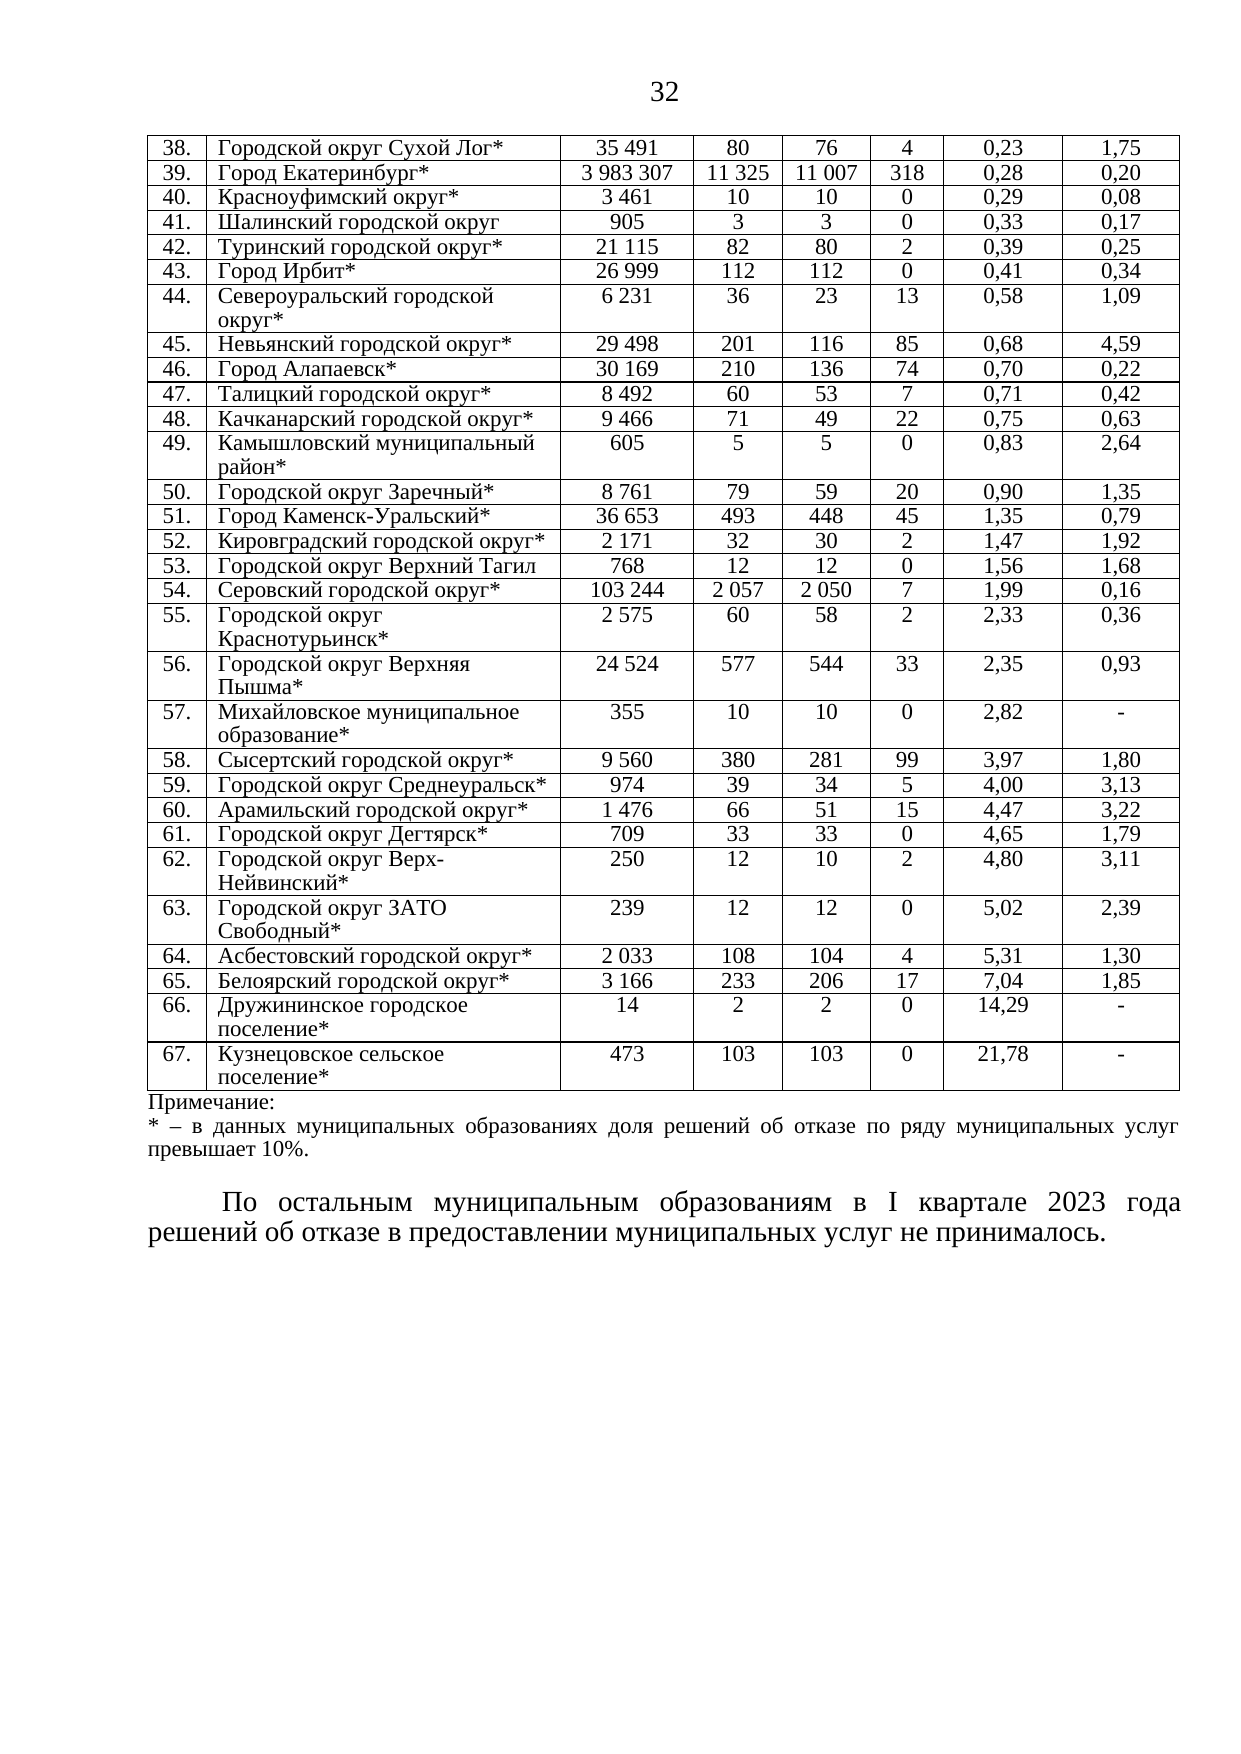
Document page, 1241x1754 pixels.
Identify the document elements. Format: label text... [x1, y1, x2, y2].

table_cell Серовский городской округ* [207, 579, 560, 603]
table_cell 1,68 [1063, 554, 1179, 578]
table_cell Кузнецовское сельское поселение* [207, 1043, 560, 1090]
table_cell 56. [148, 652, 206, 699]
table_cell 0 [871, 701, 943, 748]
table_cell 3 166 [561, 969, 693, 993]
table_cell 43. [148, 260, 206, 283]
table_cell 39 [694, 774, 782, 797]
table_cell 116 [783, 333, 870, 357]
table_cell Качканарский городской округ* [207, 407, 560, 431]
table_cell 544 [783, 652, 870, 699]
table_cell Михайловское муниципальное образование* [207, 701, 560, 748]
table_cell 1,47 [944, 530, 1062, 553]
table_cell 1,35 [944, 505, 1062, 528]
table_cell Белоярский городской округ* [207, 969, 560, 993]
table_cell 32 [694, 530, 782, 553]
table_cell 33 [694, 823, 782, 847]
table_cell 206 [783, 969, 870, 993]
table_cell 99 [871, 749, 943, 773]
table_cell 13 [871, 285, 943, 332]
table_cell 605 [561, 432, 693, 479]
table_cell 2 [871, 235, 943, 259]
table_cell 0,36 [1063, 604, 1179, 651]
table_cell 10 [783, 848, 870, 895]
table_cell 577 [694, 652, 782, 699]
table_cell 103 [783, 1043, 870, 1090]
table_cell - [1063, 994, 1179, 1041]
table_cell 79 [694, 480, 782, 504]
table_cell 12 [783, 896, 870, 943]
table_cell 59 [783, 480, 870, 504]
table_cell 2 575 [561, 604, 693, 651]
table_cell 239 [561, 896, 693, 943]
table_cell 11 325 [694, 161, 782, 185]
table_cell 2 [783, 994, 870, 1041]
table_cell Город Ирбит* [207, 260, 560, 283]
table_cell 0,16 [1063, 579, 1179, 603]
table_cell 60 [694, 383, 782, 406]
table_cell 0,34 [1063, 260, 1179, 283]
table_cell 3,97 [944, 749, 1062, 773]
table_cell 0 [871, 260, 943, 283]
table_cell 17 [871, 969, 943, 993]
table_cell 38. [148, 136, 206, 160]
table_cell 103 244 [561, 579, 693, 603]
table_cell 233 [694, 969, 782, 993]
table_cell 112 [783, 260, 870, 283]
table_cell Шалинский городской округ [207, 211, 560, 234]
table_cell 0,22 [1063, 358, 1179, 381]
table_cell 210 [694, 358, 782, 381]
table_cell 281 [783, 749, 870, 773]
table_cell 0,17 [1063, 211, 1179, 234]
table_cell 0,42 [1063, 383, 1179, 406]
table_cell 60 [694, 604, 782, 651]
table_cell 30 [783, 530, 870, 553]
table_cell 1,56 [944, 554, 1062, 578]
table_cell 30 169 [561, 358, 693, 381]
table_cell 2 [871, 848, 943, 895]
table_cell 36 [694, 285, 782, 332]
table_cell 36 653 [561, 505, 693, 528]
table_cell 103 [694, 1043, 782, 1090]
table_cell 4,47 [944, 798, 1062, 822]
table_cell 0 [871, 211, 943, 234]
table_cell Камышловский муниципальный район* [207, 432, 560, 479]
table_cell 2,33 [944, 604, 1062, 651]
table_cell 0,93 [1063, 652, 1179, 699]
text * – в данных муниципальных образованиях доля решений об отказе по ряду муниципальных услуг превышает 10%. [148, 1114, 1181, 1162]
table_cell 1,30 [1063, 945, 1179, 968]
table_cell 0,68 [944, 333, 1062, 357]
table_cell 33 [871, 652, 943, 699]
table_cell 60. [148, 798, 206, 822]
table_cell 41. [148, 211, 206, 234]
table_cell 66. [148, 994, 206, 1041]
table_cell 20 [871, 480, 943, 504]
table_cell 2 050 [783, 579, 870, 603]
table_cell 9 560 [561, 749, 693, 773]
table_cell 53. [148, 554, 206, 578]
table_cell 2 [871, 604, 943, 651]
table_cell 39. [148, 161, 206, 185]
table_cell Североуральский городской округ* [207, 285, 560, 332]
table_cell 12 [783, 554, 870, 578]
table_cell 23 [783, 285, 870, 332]
table_cell 7,04 [944, 969, 1062, 993]
table_cell 54. [148, 579, 206, 603]
table_cell 48. [148, 407, 206, 431]
table_cell 0,79 [1063, 505, 1179, 528]
table_cell 355 [561, 701, 693, 748]
table_cell 0,70 [944, 358, 1062, 381]
table_cell 74 [871, 358, 943, 381]
table_cell 58. [148, 749, 206, 773]
table_cell 2 [694, 994, 782, 1041]
table_cell 0,58 [944, 285, 1062, 332]
table_cell 1,35 [1063, 480, 1179, 504]
table_cell 22 [871, 407, 943, 431]
table_cell 51 [783, 798, 870, 822]
table_cell 45. [148, 333, 206, 357]
table_cell 493 [694, 505, 782, 528]
table_cell 1,92 [1063, 530, 1179, 553]
table_cell 0 [871, 896, 943, 943]
table_cell 0,39 [944, 235, 1062, 259]
table_cell Городской округ Верхняя Пышма* [207, 652, 560, 699]
table_cell Городской округ Краснотурьинск* [207, 604, 560, 651]
table_cell 0 [871, 186, 943, 209]
table_cell 2 057 [694, 579, 782, 603]
table_cell 76 [783, 136, 870, 160]
table_cell 57. [148, 701, 206, 748]
table_cell 47. [148, 383, 206, 406]
table_cell - [1063, 1043, 1179, 1090]
table_cell 709 [561, 823, 693, 847]
table_cell 49 [783, 407, 870, 431]
table_cell 250 [561, 848, 693, 895]
table_cell 7 [871, 383, 943, 406]
table_cell 1,09 [1063, 285, 1179, 332]
table_cell 52. [148, 530, 206, 553]
table_cell 0 [871, 432, 943, 479]
table_cell 0,28 [944, 161, 1062, 185]
table_cell 0,25 [1063, 235, 1179, 259]
table_cell Городской округ Верх-Нейвинский* [207, 848, 560, 895]
text Примечание: [148, 1091, 1181, 1114]
table_cell - [1063, 701, 1179, 748]
table_cell 2,35 [944, 652, 1062, 699]
table_cell 3 [694, 211, 782, 234]
table_cell 14 [561, 994, 693, 1041]
table_cell 0,08 [1063, 186, 1179, 209]
table_cell 65. [148, 969, 206, 993]
table_cell 46. [148, 358, 206, 381]
table_cell Городской округ Сухой Лог* [207, 136, 560, 160]
table_cell 5,02 [944, 896, 1062, 943]
table_cell 15 [871, 798, 943, 822]
table_cell Арамильский городской округ* [207, 798, 560, 822]
table_cell Город Каменск-Уральский* [207, 505, 560, 528]
table_cell 66 [694, 798, 782, 822]
table_cell Асбестовский городской округ* [207, 945, 560, 968]
table_cell 44. [148, 285, 206, 332]
table_cell 4,65 [944, 823, 1062, 847]
table_cell 3,11 [1063, 848, 1179, 895]
table_cell 3,22 [1063, 798, 1179, 822]
table_cell 14,29 [944, 994, 1062, 1041]
table_cell 67. [148, 1043, 206, 1090]
table_cell 12 [694, 896, 782, 943]
table_cell 10 [694, 186, 782, 209]
table_cell Город Алапаевск* [207, 358, 560, 381]
table_cell 768 [561, 554, 693, 578]
table_cell Туринский городской округ* [207, 235, 560, 259]
table_cell 1,75 [1063, 136, 1179, 160]
table_cell 82 [694, 235, 782, 259]
table_cell 33 [783, 823, 870, 847]
table_cell 2 [871, 530, 943, 553]
table_cell 63. [148, 896, 206, 943]
table_cell 62. [148, 848, 206, 895]
table_cell 0 [871, 823, 943, 847]
table_cell 2,39 [1063, 896, 1179, 943]
table_cell 5 [694, 432, 782, 479]
table_cell Дружининское городское поселение* [207, 994, 560, 1041]
table_cell 5 [871, 774, 943, 797]
table_cell 80 [783, 235, 870, 259]
table_cell 5,31 [944, 945, 1062, 968]
table_cell 80 [694, 136, 782, 160]
table_cell 71 [694, 407, 782, 431]
table_cell 11 007 [783, 161, 870, 185]
table_cell 2,64 [1063, 432, 1179, 479]
table_cell 0,23 [944, 136, 1062, 160]
table_cell 3 983 307 [561, 161, 693, 185]
table_cell 4,80 [944, 848, 1062, 895]
table_cell 0,83 [944, 432, 1062, 479]
table_cell 4 [871, 136, 943, 160]
table_cell 61. [148, 823, 206, 847]
table_cell 7 [871, 579, 943, 603]
table_cell 35 491 [561, 136, 693, 160]
table_cell 42. [148, 235, 206, 259]
table_cell 50. [148, 480, 206, 504]
table_cell Городской округ Верхний Тагил [207, 554, 560, 578]
table_cell 0 [871, 554, 943, 578]
table_cell Талицкий городской округ* [207, 383, 560, 406]
table_cell 3,13 [1063, 774, 1179, 797]
table_cell 29 498 [561, 333, 693, 357]
table_cell 34 [783, 774, 870, 797]
table_cell 1,85 [1063, 969, 1179, 993]
table_cell 104 [783, 945, 870, 968]
table_cell 8 492 [561, 383, 693, 406]
table_cell 0,29 [944, 186, 1062, 209]
table_cell 53 [783, 383, 870, 406]
table_cell 55. [148, 604, 206, 651]
table_cell 0 [871, 1043, 943, 1090]
table_cell 4,00 [944, 774, 1062, 797]
table_cell Сысертский городской округ* [207, 749, 560, 773]
table_cell 2 033 [561, 945, 693, 968]
table_cell 21,78 [944, 1043, 1062, 1090]
table_cell 4 [871, 945, 943, 968]
table_cell Невьянский городской округ* [207, 333, 560, 357]
table_cell 40. [148, 186, 206, 209]
table_cell Городской округ Заречный* [207, 480, 560, 504]
table_cell 12 [694, 848, 782, 895]
table_cell 1 476 [561, 798, 693, 822]
table_cell Городской округ ЗАТО Свободный* [207, 896, 560, 943]
table_cell 0,71 [944, 383, 1062, 406]
table_cell 0 [871, 994, 943, 1041]
table_cell 0,75 [944, 407, 1062, 431]
table_cell 2,82 [944, 701, 1062, 748]
table_cell 49. [148, 432, 206, 479]
table_cell 10 [783, 186, 870, 209]
table_cell 0,41 [944, 260, 1062, 283]
table_cell 9 466 [561, 407, 693, 431]
table_cell Городской округ Дегтярск* [207, 823, 560, 847]
table_cell 45 [871, 505, 943, 528]
table_cell 21 115 [561, 235, 693, 259]
table_cell 10 [783, 701, 870, 748]
table_cell 2 171 [561, 530, 693, 553]
table_cell 51. [148, 505, 206, 528]
table_cell 58 [783, 604, 870, 651]
table_cell 8 761 [561, 480, 693, 504]
table_cell Красноуфимский округ* [207, 186, 560, 209]
table_cell 5 [783, 432, 870, 479]
table_cell Городской округ Среднеуральск* [207, 774, 560, 797]
table_cell 64. [148, 945, 206, 968]
table_cell 85 [871, 333, 943, 357]
table_cell 112 [694, 260, 782, 283]
table_cell 473 [561, 1043, 693, 1090]
text По остальным муниципальным образованиям в I квартале 2023 года решений об отказе в предоставлении муниципальных услуг не принималось. [148, 1188, 1181, 1248]
table_cell 974 [561, 774, 693, 797]
table_cell 59. [148, 774, 206, 797]
table_cell 3 [783, 211, 870, 234]
table_cell 201 [694, 333, 782, 357]
table_cell 4,59 [1063, 333, 1179, 357]
table_cell 108 [694, 945, 782, 968]
table_cell 0,63 [1063, 407, 1179, 431]
table_cell 3 461 [561, 186, 693, 209]
table_cell 6 231 [561, 285, 693, 332]
table_cell 318 [871, 161, 943, 185]
table_cell 26 999 [561, 260, 693, 283]
table_cell 24 524 [561, 652, 693, 699]
table_cell 0,20 [1063, 161, 1179, 185]
table_cell 380 [694, 749, 782, 773]
table_cell 448 [783, 505, 870, 528]
table_cell 1,80 [1063, 749, 1179, 773]
table_cell Кировградский городской округ* [207, 530, 560, 553]
table_cell 10 [694, 701, 782, 748]
table_cell 0,33 [944, 211, 1062, 234]
table_cell 136 [783, 358, 870, 381]
table_cell Город Екатеринбург* [207, 161, 560, 185]
table_cell 905 [561, 211, 693, 234]
table_cell 1,79 [1063, 823, 1179, 847]
table_cell 0,90 [944, 480, 1062, 504]
table_cell 1,99 [944, 579, 1062, 603]
table_cell 12 [694, 554, 782, 578]
